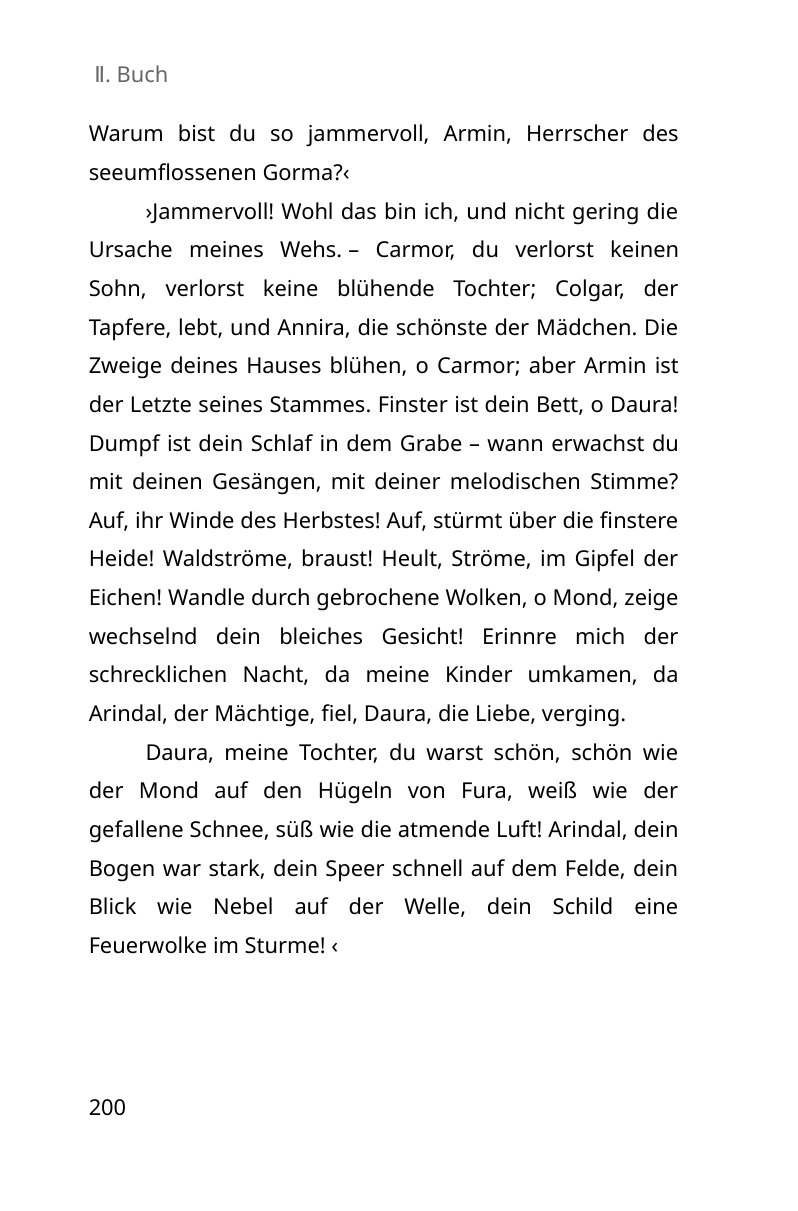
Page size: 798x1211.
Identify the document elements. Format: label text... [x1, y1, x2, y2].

text Daura, meine Tochter, du warst schön, schön wie der Mond auf den Hügeln von Fura, weiß wie der gefallene Schnee, süß wie die atmende Luft! Arindal, dein Bogen war stark, dein Speer schnell auf dem Felde, dein Blick wie Nebel auf der Welle, dein Schild eine Feuerwolke im Sturme! ‹ [88, 737, 679, 960]
text Warum bist du so jammervoll, Armin, Herrscher des seeumflossenen Gorma?‹ [88, 118, 679, 187]
text ›Jammervoll! Wohl das bin ich, und nicht gering die Ursache meines Wehs. – Carmor, du verlorst keinen Sohn, verlorst keine blühende Tochter; Colgar, der Tapfere, lebt, und Annira, die schönste der Mädchen. Die Zweige deines Hauses blühen, o Carmor; aber Armin ist der Letzte seines Stammes. Finster ist dein Bett, o Daura! Dumpf ist dein Schlaf in dem Grabe – wann erwachst du mit deinen Gesängen, mit deiner melodischen Stimme? Auf, ihr Winde des Herbstes! Auf, stürmt über die finstere Heide! Waldströme, braust! Heult, Ströme, im Gipfel der Eichen! Wandle durch gebrochene Wolken, o Mond, zeige wechselnd dein bleiches Gesicht! Erinnre mich der schrecklichen Nacht, da meine Kinder umkamen, da Arindal, der Mächtige, fiel, Daura, die Liebe, verging. [88, 196, 679, 728]
